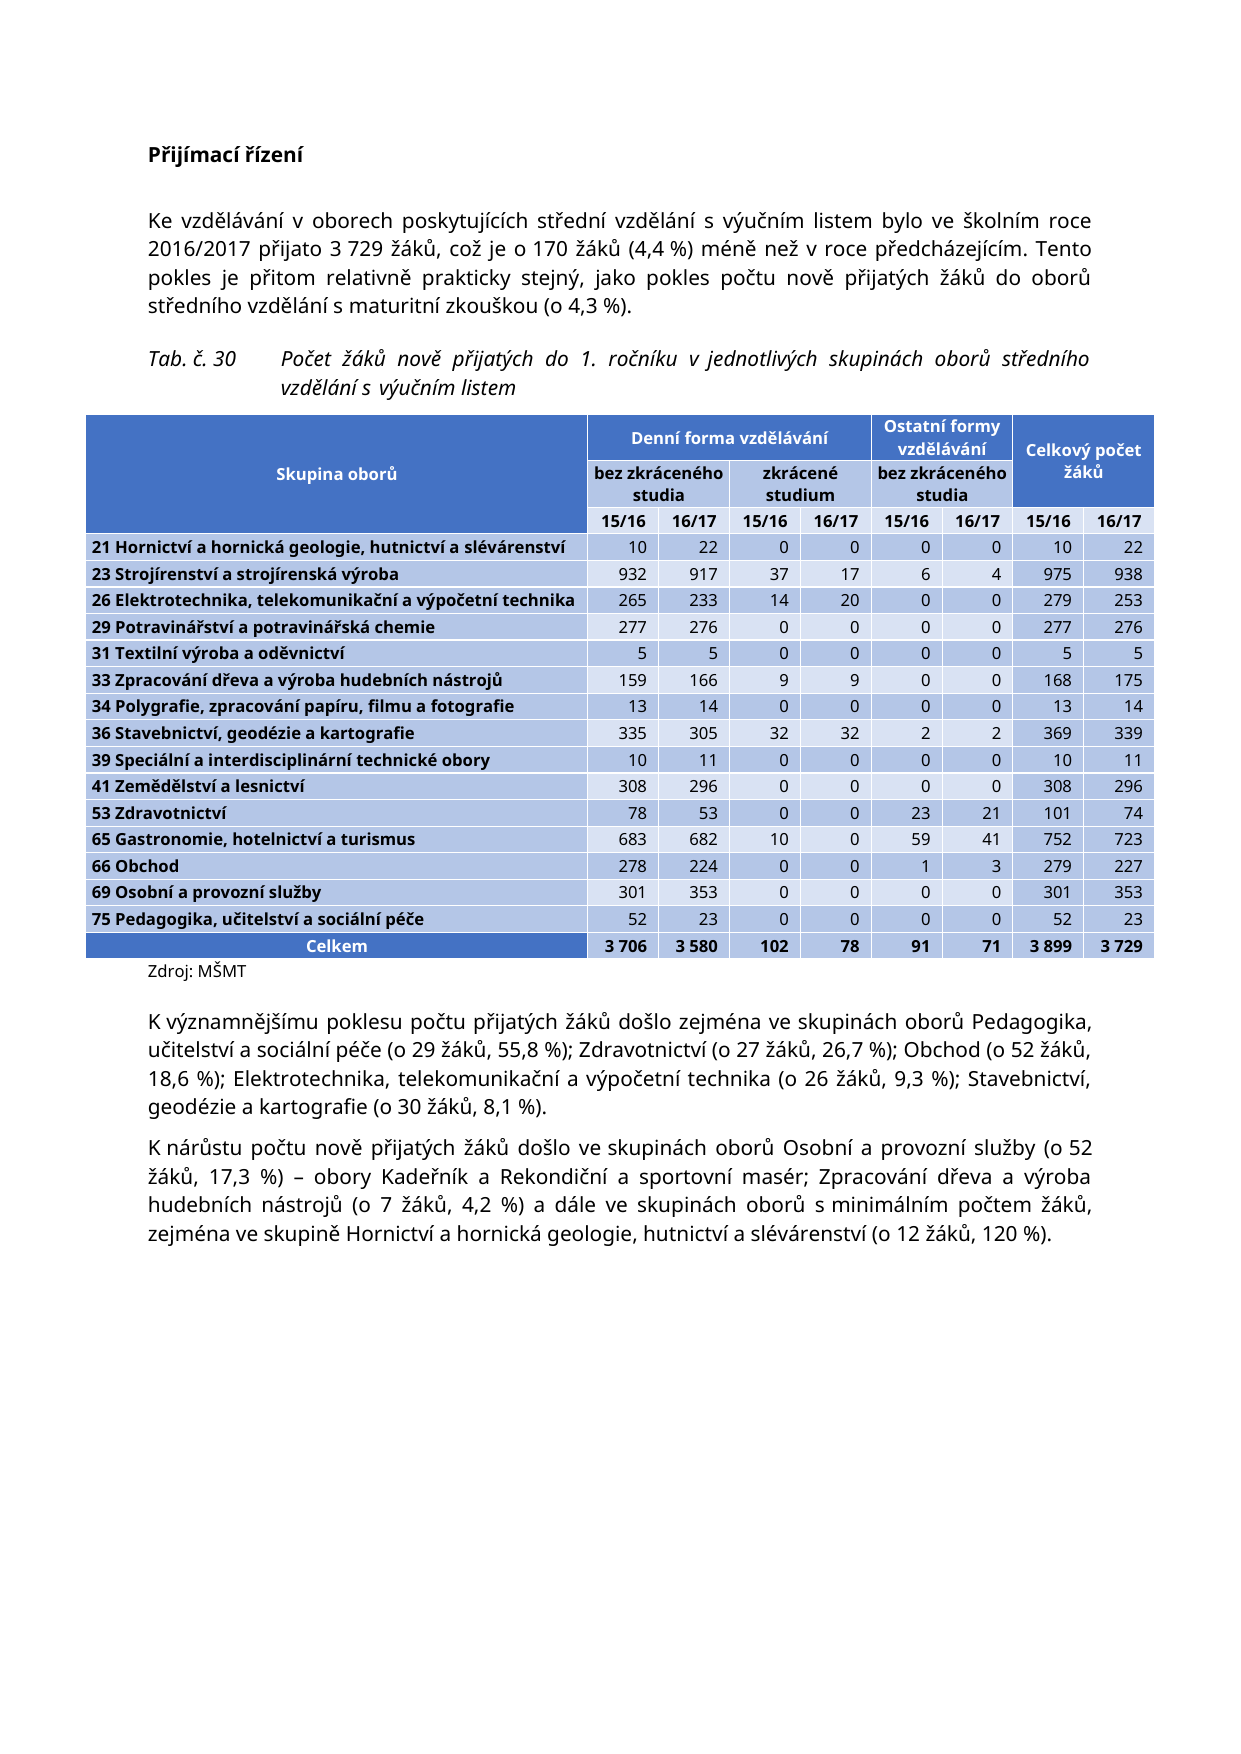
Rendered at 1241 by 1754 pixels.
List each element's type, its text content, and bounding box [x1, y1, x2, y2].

table_cell 0 [730, 774, 800, 799]
table_cell 166 [659, 667, 729, 693]
table_cell 31 Textilní výroba a oděvnictví [86, 641, 587, 666]
table_cell 301 [1013, 880, 1083, 905]
table_cell 22 [1084, 534, 1154, 560]
table_cell 14 [1084, 694, 1154, 719]
table_cell 369 [1013, 720, 1083, 746]
table_cell 308 [588, 774, 658, 799]
table_cell 39 Speciální a interdisciplinární technické obory [86, 747, 587, 772]
table_cell 932 [588, 561, 658, 586]
table_cell 227 [1084, 853, 1154, 879]
table_cell 26 Elektrotechnika, telekomunikační a výpočetní technika [86, 588, 587, 613]
table_cell 0 [872, 694, 942, 719]
table_cell 5 [659, 641, 729, 666]
text Ke vzdělávání v oborech poskytujících střední vzdělání s výučním listem bylo ve školním roce 2016/2017 přijato 3 729 žáků, což je o 170 žáků (4,4 %) méně než v roce předcházejícím. Tento pokles je přitom relativně prakticky stejný, jako pokles počtu nově přijatých žáků do oborů středního vzdělání s maturitní zkouškou (o 4,3 %). [148, 206, 1092, 319]
table_cell 17 [801, 561, 871, 586]
table_cell 15/16 [872, 508, 942, 533]
table_header Celkový počet žáků [1013, 415, 1154, 507]
table_cell 5 [1084, 641, 1154, 666]
table_cell 0 [872, 774, 942, 799]
table_cell 6 [872, 561, 942, 586]
table_cell 339 [1084, 720, 1154, 746]
table_cell 32 [801, 720, 871, 746]
table_cell 9 [730, 667, 800, 693]
table_cell 0 [730, 880, 800, 905]
table_cell 16/17 [659, 508, 729, 533]
table_cell 10 [1013, 747, 1083, 772]
table_cell 0 [943, 667, 1012, 693]
table_cell 0 [943, 588, 1012, 613]
table_cell 0 [943, 614, 1012, 639]
table_cell 53 [659, 800, 729, 826]
table_cell 91 [872, 933, 942, 958]
table_cell 74 [1084, 800, 1154, 826]
table_cell 0 [801, 880, 871, 905]
table_cell 276 [1084, 614, 1154, 639]
table_cell bez zkráceného studia [588, 461, 729, 507]
table_cell 5 [1013, 641, 1083, 666]
table_cell 3 899 [1013, 933, 1083, 958]
table_cell 52 [588, 906, 658, 932]
table_cell 36 Stavebnictví, geodézie a kartografie [86, 720, 587, 746]
table_cell 277 [588, 614, 658, 639]
table_cell 253 [1084, 588, 1154, 613]
table_cell 21 [943, 800, 1012, 826]
table_cell 16/17 [943, 508, 1012, 533]
table_cell 22 [659, 534, 729, 560]
table_cell 296 [659, 774, 729, 799]
table_cell 0 [943, 880, 1012, 905]
table_cell 52 [1013, 906, 1083, 932]
table_cell 975 [1013, 561, 1083, 586]
table_cell 0 [872, 641, 942, 666]
table_cell 683 [588, 827, 658, 852]
text K významnějšímu poklesu počtu přijatých žáků došlo zejména ve skupinách oborů Pedagogika, učitelství a sociální péče (o 29 žáků, 55,8 %); Zdravotnictví (o 27 žáků, 26,7 %); Obchod (o 52 žáků, 18,6 %); Elektrotechnika, telekomunikační a výpočetní technika (o 26 žáků, 9,3 %); Stavebnictví, geodézie a kartografie (o 30 žáků, 8,1 %). [148, 1007, 1092, 1121]
table_cell 3 580 [659, 933, 729, 958]
table_cell 3 706 [588, 933, 658, 958]
table_cell 16/17 [1084, 508, 1154, 533]
table_cell 224 [659, 853, 729, 879]
table_cell 0 [872, 534, 942, 560]
table_cell 16/17 [801, 508, 871, 533]
table_cell 41 [943, 827, 1012, 852]
table_cell zkrácené studium [730, 461, 871, 507]
table_cell 752 [1013, 827, 1083, 852]
table_cell 11 [659, 747, 729, 772]
table_cell 65 Gastronomie, hotelnictví a turismus [86, 827, 587, 852]
table_cell 0 [943, 747, 1012, 772]
table_cell 0 [730, 800, 800, 826]
table_cell 168 [1013, 667, 1083, 693]
table_cell 0 [801, 534, 871, 560]
table_cell 0 [943, 641, 1012, 666]
table_cell 37 [730, 561, 800, 586]
table_cell 4 [943, 561, 1012, 586]
table_cell 0 [730, 534, 800, 560]
table_cell 278 [588, 853, 658, 879]
table_cell 15/16 [1013, 508, 1083, 533]
table_cell 2 [872, 720, 942, 746]
table_cell 938 [1084, 561, 1154, 586]
table_cell 9 [801, 667, 871, 693]
table_cell 0 [801, 853, 871, 879]
table_cell 0 [801, 906, 871, 932]
table_cell 335 [588, 720, 658, 746]
table_cell 0 [730, 614, 800, 639]
table_header Denní forma vzdělávání [588, 415, 871, 460]
table_cell 682 [659, 827, 729, 852]
table_cell 0 [943, 534, 1012, 560]
table_cell 917 [659, 561, 729, 586]
table_cell 175 [1084, 667, 1154, 693]
table_cell 29 Potravinářství a potravinářská chemie [86, 614, 587, 639]
table_cell 23 [872, 800, 942, 826]
table_cell 0 [801, 614, 871, 639]
table_cell 10 [730, 827, 800, 852]
table_cell 33 Zpracování dřeva a výroba hudebních nástrojů [86, 667, 587, 693]
table_cell Celkem [86, 933, 587, 958]
table_header Ostatní formy vzdělávání [872, 415, 1012, 460]
table_cell 0 [801, 800, 871, 826]
text Přijímací řízení [148, 140, 1092, 168]
list Počet žáků nově přijatých do 1. ročníku v jednotlivých skupinách oborů středního vzdělání s výučním listem [148, 344, 1092, 401]
table_cell 0 [872, 880, 942, 905]
table_cell 0 [801, 641, 871, 666]
table_cell bez zkráceného studia [872, 461, 1012, 507]
table_cell 0 [730, 747, 800, 772]
table_cell 353 [659, 880, 729, 905]
table_cell 32 [730, 720, 800, 746]
table_cell 305 [659, 720, 729, 746]
table_cell 0 [801, 827, 871, 852]
table_cell 10 [1013, 534, 1083, 560]
table_cell 0 [801, 694, 871, 719]
table_cell 0 [872, 614, 942, 639]
table_cell 20 [801, 588, 871, 613]
table_cell 0 [943, 694, 1012, 719]
table_cell 0 [872, 906, 942, 932]
table_cell 0 [872, 747, 942, 772]
table_cell 102 [730, 933, 800, 958]
table_cell 265 [588, 588, 658, 613]
table_cell 15/16 [730, 508, 800, 533]
table_cell 15/16 [588, 508, 658, 533]
table_cell 3 729 [1084, 933, 1154, 958]
table_cell 14 [659, 694, 729, 719]
table_cell 14 [730, 588, 800, 613]
table_cell 233 [659, 588, 729, 613]
table_cell 0 [943, 906, 1012, 932]
table_cell 301 [588, 880, 658, 905]
text Zdroj: MŠMT [148, 959, 1092, 982]
table_cell 308 [1013, 774, 1083, 799]
table_cell 23 Strojírenství a strojírenská výroba [86, 561, 587, 586]
table_cell 1 [872, 853, 942, 879]
table_cell 41 Zemědělství a lesnictví [86, 774, 587, 799]
table_cell 353 [1084, 880, 1154, 905]
table_cell 279 [1013, 588, 1083, 613]
table_cell 0 [801, 747, 871, 772]
table_cell 66 Obchod [86, 853, 587, 879]
table_cell 71 [943, 933, 1012, 958]
table_cell 0 [730, 694, 800, 719]
table_cell 159 [588, 667, 658, 693]
table_cell 3 [943, 853, 1012, 879]
table_cell 11 [1084, 747, 1154, 772]
table_cell 723 [1084, 827, 1154, 852]
table_cell 0 [872, 667, 942, 693]
table_cell 23 [1084, 906, 1154, 932]
text K nárůstu počtu nově přijatých žáků došlo ve skupinách oborů Osobní a provozní služby (o 52 žáků, 17,3 %) – obory Kadeřník a Rekondiční a sportovní masér; Zpracování dřeva a výroba hudebních nástrojů (o 7 žáků, 4,2 %) a dále ve skupinách oborů s minimálním počtem žáků, zejména ve skupině Hornictví a hornická geologie, hutnictví a slévárenství (o 12 žáků, 120 %). [148, 1133, 1092, 1247]
table_cell 5 [588, 641, 658, 666]
table_cell 277 [1013, 614, 1083, 639]
table_cell 279 [1013, 853, 1083, 879]
table_cell 0 [730, 906, 800, 932]
table_cell 75 Pedagogika, učitelství a sociální péče [86, 906, 587, 932]
table_cell 0 [730, 853, 800, 879]
table_cell 78 [588, 800, 658, 826]
table_cell 34 Polygrafie, zpracování papíru, filmu a fotografie [86, 694, 587, 719]
table_cell 0 [943, 774, 1012, 799]
table_cell 296 [1084, 774, 1154, 799]
table_header Skupina oborů [86, 415, 587, 533]
table_cell 78 [801, 933, 871, 958]
table_cell 69 Osobní a provozní služby [86, 880, 587, 905]
table_cell 13 [1013, 694, 1083, 719]
table_cell 0 [872, 588, 942, 613]
table_cell 13 [588, 694, 658, 719]
table_cell 23 [659, 906, 729, 932]
table_cell 101 [1013, 800, 1083, 826]
table_cell 0 [801, 774, 871, 799]
table_cell 59 [872, 827, 942, 852]
table_cell 2 [943, 720, 1012, 746]
table_cell 53 Zdravotnictví [86, 800, 587, 826]
table_cell 10 [588, 747, 658, 772]
table_cell 276 [659, 614, 729, 639]
table_cell 10 [588, 534, 658, 560]
table_cell 21 Hornictví a hornická geologie, hutnictví a slévárenství [86, 534, 587, 560]
table_cell 0 [730, 641, 800, 666]
